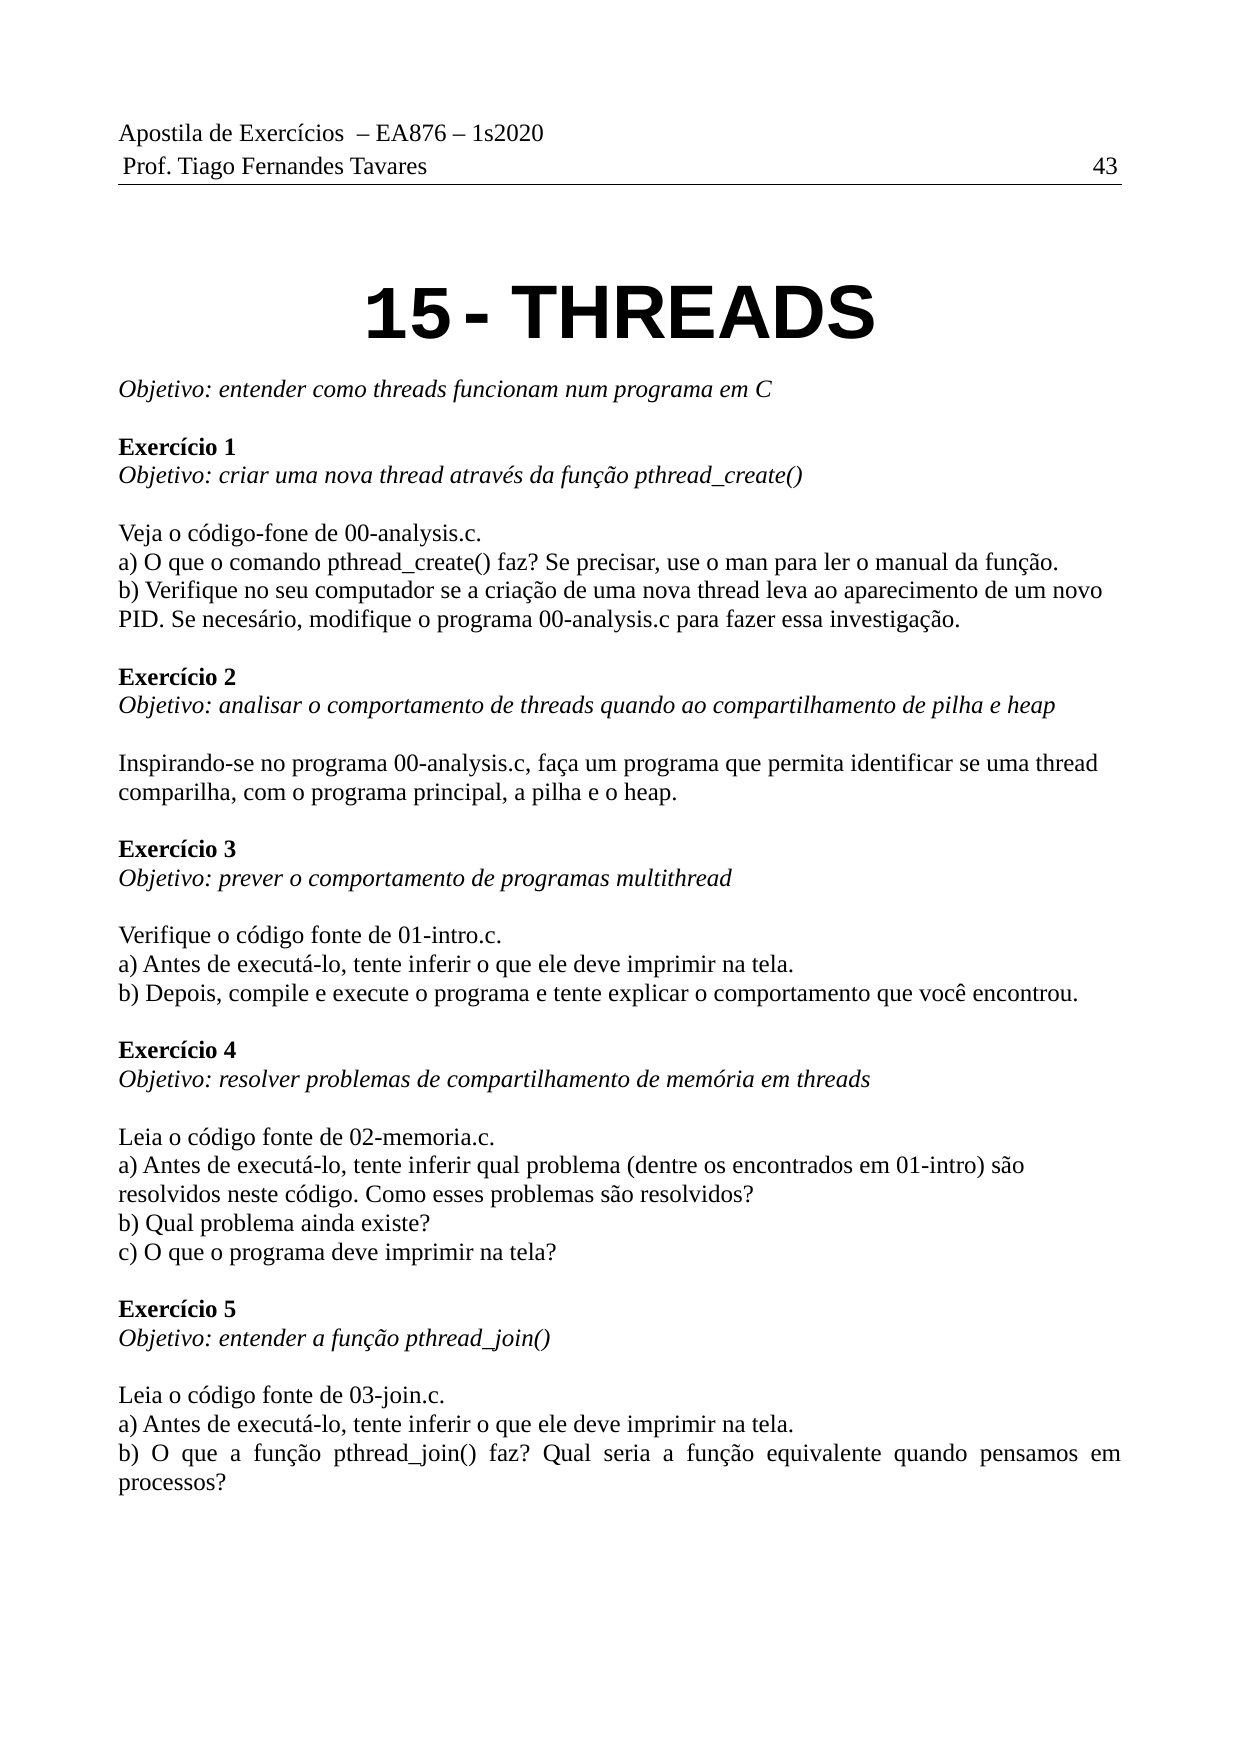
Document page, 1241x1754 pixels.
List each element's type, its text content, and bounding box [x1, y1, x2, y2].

text c) O que o programa deve imprimir na tela? [118, 1237, 1122, 1265]
text a) Antes de executá-lo, tente inferir o que ele deve imprimir na tela. [118, 949, 1122, 978]
text Veja o código-fone de 00-analysis.c. [118, 518, 1122, 547]
text b) Qual problema ainda existe? [118, 1208, 1122, 1237]
text Objetivo: entender a função pthread_join() [118, 1323, 1122, 1352]
text a) Antes de executá-lo, tente inferir o que ele deve imprimir na tela. [118, 1409, 1122, 1438]
text b) Verifique no seu computador se a criação de uma nova thread leva ao aparecimento de um novo PID. Se necesário, modifique o programa 00-analysis.c para fazer essa investigação. [118, 575, 1122, 633]
text Objetivo: prever o comportamento de programas multithread [118, 863, 1122, 892]
text b) O que a função pthread_join() faz? Qual seria a função equivalente quando pensamos em processos? [118, 1438, 1122, 1495]
subtitle THREADS [118, 268, 1122, 362]
text Objetivo: criar uma nova thread através da função pthread_create() [118, 460, 1122, 489]
text b) Depois, compile e execute o programa e tente explicar o comportamento que você encontrou. [118, 978, 1122, 1007]
text a) Antes de executá-lo, tente inferir qual problema (dentre os encontrados em 01-intro) são resolvidos neste código. Como esses problemas são resolvidos? [118, 1150, 1122, 1208]
text Objetivo: analisar o comportamento de threads quando ao compartilhamento de pilha e heap [118, 690, 1122, 719]
text Exercício 3 [118, 834, 1122, 863]
text a) O que o comando pthread_create() faz? Se precisar, use o man para ler o manual da função. [118, 547, 1122, 575]
text Exercício 5 [118, 1294, 1122, 1323]
text Exercício 1 [118, 432, 1122, 460]
text Inspirando-se no programa 00-analysis.c, faça um programa que permita identificar se uma thread comparilha, com o programa principal, a pilha e o heap. [118, 748, 1122, 805]
text Leia o código fonte de 03-join.c. [118, 1380, 1122, 1409]
text Verifique o código fonte de 01-intro.c. [118, 920, 1122, 949]
text Exercício 4 [118, 1035, 1122, 1064]
text Leia o código fonte de 02-memoria.c. [118, 1122, 1122, 1150]
text Exercício 2 [118, 662, 1122, 690]
text Objetivo: resolver problemas de compartilhamento de memória em threads [118, 1064, 1122, 1093]
text Objetivo: entender como threads funcionam num programa em C [118, 374, 1122, 403]
